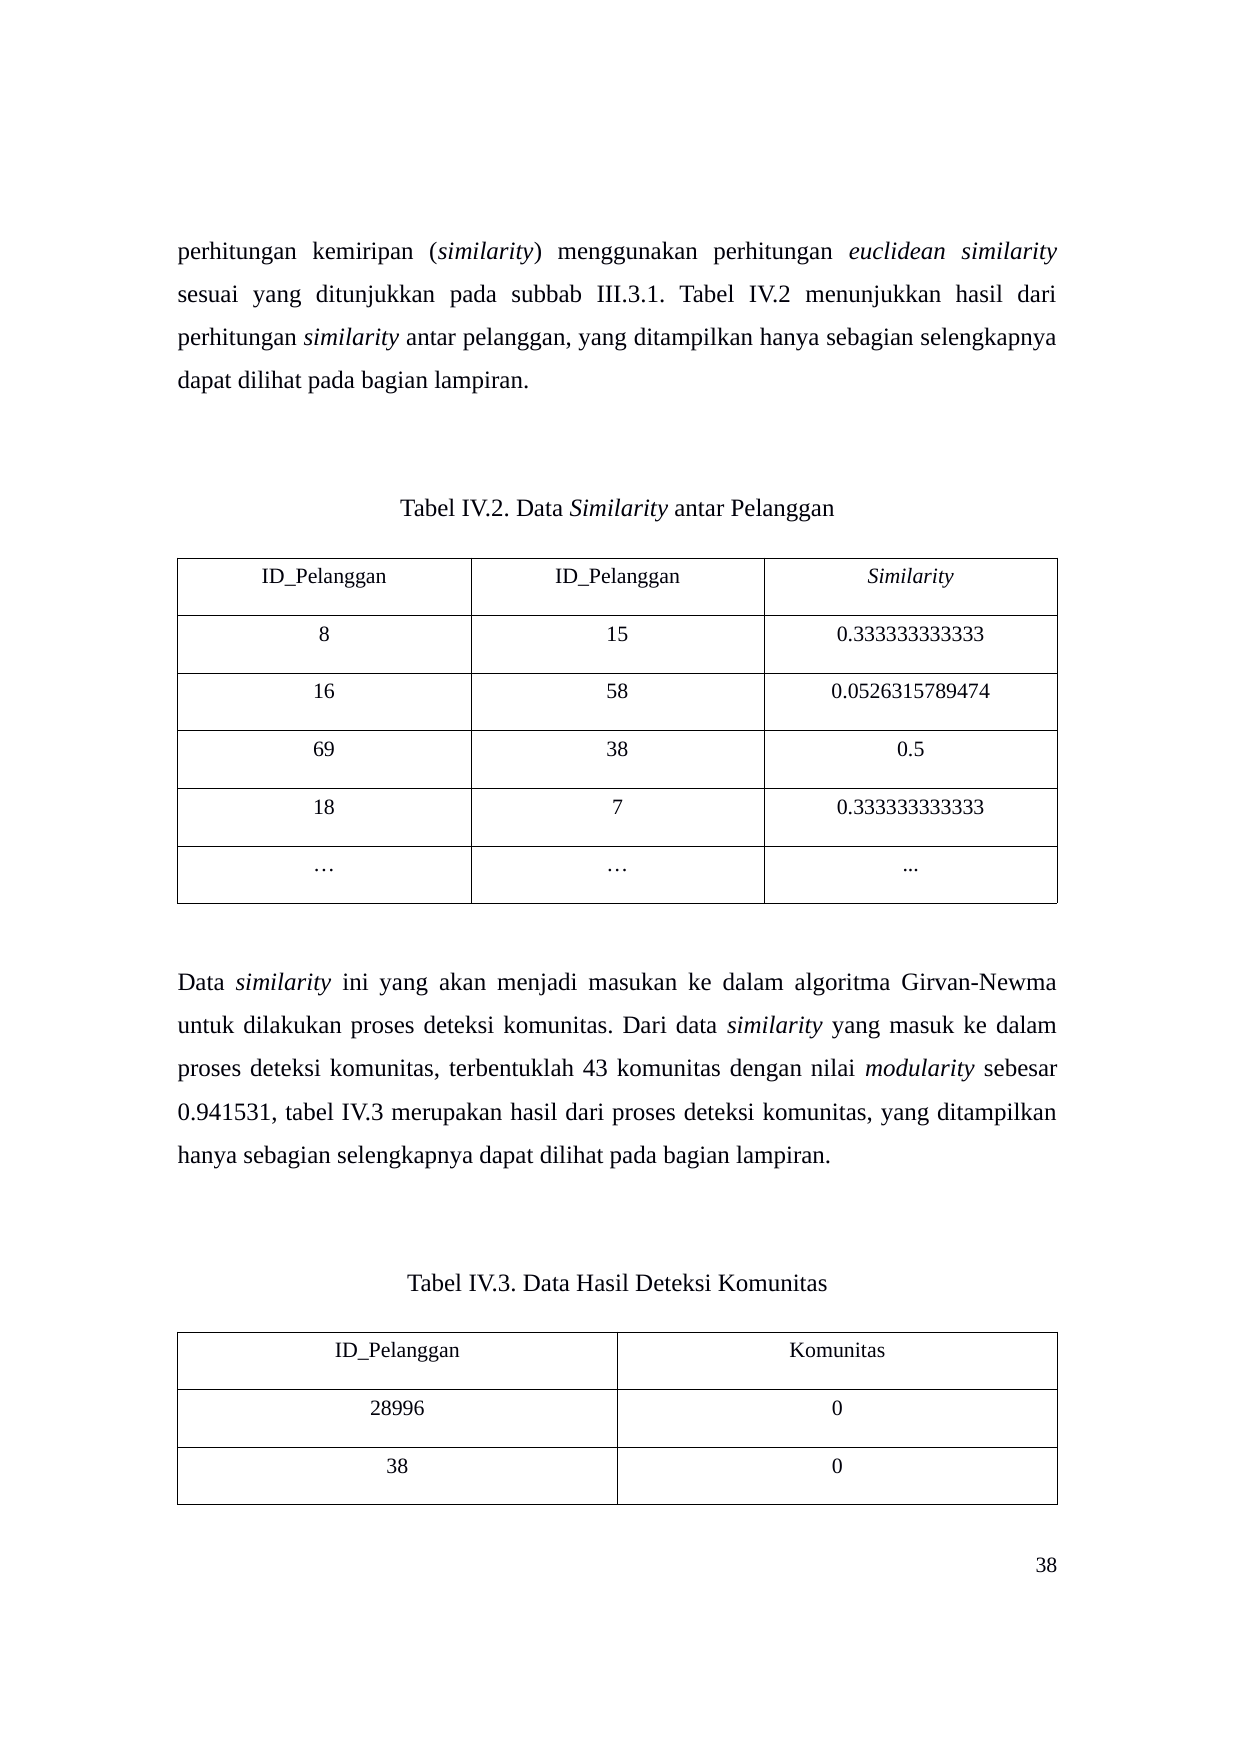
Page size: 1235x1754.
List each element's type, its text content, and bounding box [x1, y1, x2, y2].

text Tabel IV.2. Data Similarity antar Pelanggan [177, 493, 1057, 522]
text Data similarity ini yang akan menjadi masukan ke dalam algoritma Girvan-Newma untuk dilakukan proses deteksi komunitas. Dari data similarity yang masuk ke dalam proses deteksi komunitas, terbentuklah 43 komunitas dengan nilai modularity sebesar 0.941531, tabel IV.3 merupakan hasil dari proses deteksi komunitas, yang ditampilkan hanya sebagian selengkapnya dapat dilihat pada bagian lampiran. [177, 967, 1057, 1168]
table_cell 69 [178, 731, 471, 788]
table_cell 0.0526315789474 [765, 674, 1057, 730]
table_cell 28996 [178, 1390, 617, 1447]
table_cell 0 [618, 1390, 1057, 1447]
table_header ID_Pelanggan [178, 1333, 617, 1389]
table_cell 0 [618, 1448, 1057, 1504]
table_header Komunitas [618, 1333, 1057, 1389]
table_cell ... [765, 847, 1057, 903]
table_header ID_Pelanggan [472, 559, 764, 615]
table_header ID_Pelanggan [178, 559, 471, 615]
table_header Similarity [765, 559, 1057, 615]
table_cell 58 [472, 674, 764, 730]
table_cell … [472, 847, 764, 903]
table_cell 0.333333333333 [765, 616, 1057, 673]
table_cell 0.5 [765, 731, 1057, 788]
table_cell 0.333333333333 [765, 789, 1057, 846]
table_cell 38 [178, 1448, 617, 1504]
table_cell … [178, 847, 471, 903]
table_cell 38 [472, 731, 764, 788]
table_cell 7 [472, 789, 764, 846]
table_cell 18 [178, 789, 471, 846]
text Tabel IV.3. Data Hasil Deteksi Komunitas [177, 1268, 1057, 1296]
table_cell 16 [178, 674, 471, 730]
table_cell 15 [472, 616, 764, 673]
table_cell 8 [178, 616, 471, 673]
text perhitungan kemiripan (similarity) menggunakan perhitungan euclidean similarity sesuai yang ditunjukkan pada subbab III.3.1. Tabel IV.2 menunjukkan hasil dari perhitungan similarity antar pelanggan, yang ditampilkan hanya sebagian selengkapnya dapat dilihat pada bagian lampiran. [177, 236, 1057, 394]
